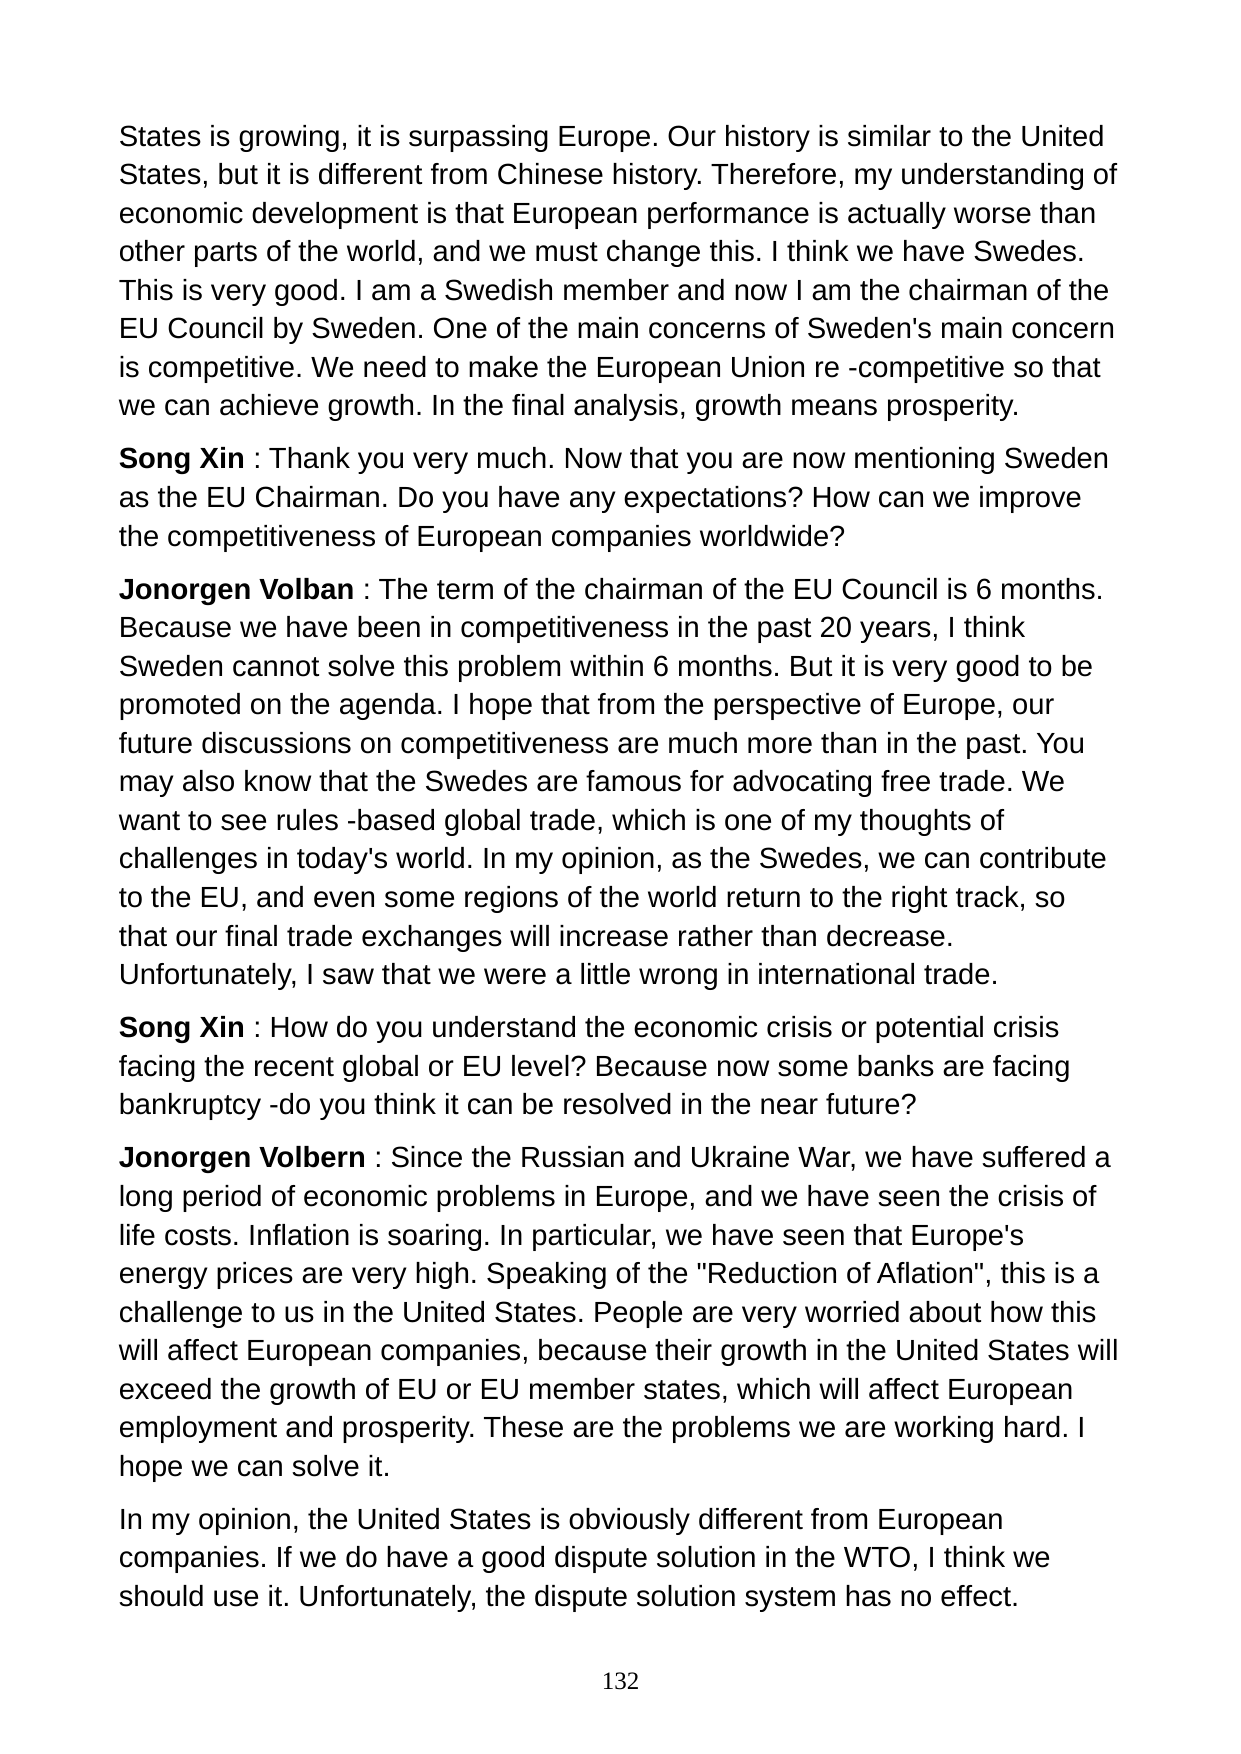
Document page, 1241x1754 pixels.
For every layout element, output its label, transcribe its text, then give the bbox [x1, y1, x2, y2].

text Jonorgen Volban : The term of the chairman of the EU Council is 6 months. Because we have been in competitiveness in the past 20 years, I think Sweden cannot solve this problem within 6 months. But it is very good to be promoted on the agenda. I hope that from the perspective of Europe, our future discussions on competitiveness are much more than in the past. You may also know that the Swedes are famous for advocating free trade. We want to see rules -based global trade, which is one of my thoughts of challenges in today's world. In my opinion, as the Swedes, we can contribute to the EU, and even some regions of the world return to the right track, so that our final trade exchanges will increase rather than decrease. Unfortunately, I saw that we were a little wrong in international trade. [118, 572, 1122, 991]
text In my opinion, the United States is obviously different from European companies. If we do have a good dispute solution in the WTO, I think we should use it. Unfortunately, the dispute solution system has no effect. [118, 1502, 1122, 1612]
text Song Xin : Thank you very much. Now that you are now mentioning Sweden as the EU Chairman. Do you have any expectations? How can we improve the competitiveness of European companies worldwide? [118, 441, 1122, 552]
text States is growing, it is surpassing Europe. Our history is similar to the United States, but it is different from Chinese history. Therefore, my understanding of economic development is that European performance is actually worse than other parts of the world, and we must change this. I think we have Swedes. This is very good. I am a Swedish member and now I am the chairman of the EU Council by Sweden. One of the main concerns of Sweden's main concern is competitive. We need to make the European Union re -competitive so that we can achieve growth. In the final analysis, growth means prosperity. [118, 118, 1122, 422]
text Song Xin : How do you understand the economic crisis or potential crisis facing the recent global or EU level? Because now some banks are facing bankruptcy -do you think it can be resolved in the near future? [118, 1010, 1122, 1121]
text Jonorgen Volbern : Since the Russian and Ukraine War, we have suffered a long period of economic problems in Europe, and we have seen the crisis of life costs. Inflation is soaring. In particular, we have seen that Europe's energy prices are very high. Speaking of the "Reduction of Aflation", this is a challenge to us in the United States. People are very worried about how this will affect European companies, because their growth in the United States will exceed the growth of EU or EU member states, which will affect European employment and prosperity. These are the problems we are working hard. I hope we can solve it. [118, 1140, 1122, 1482]
